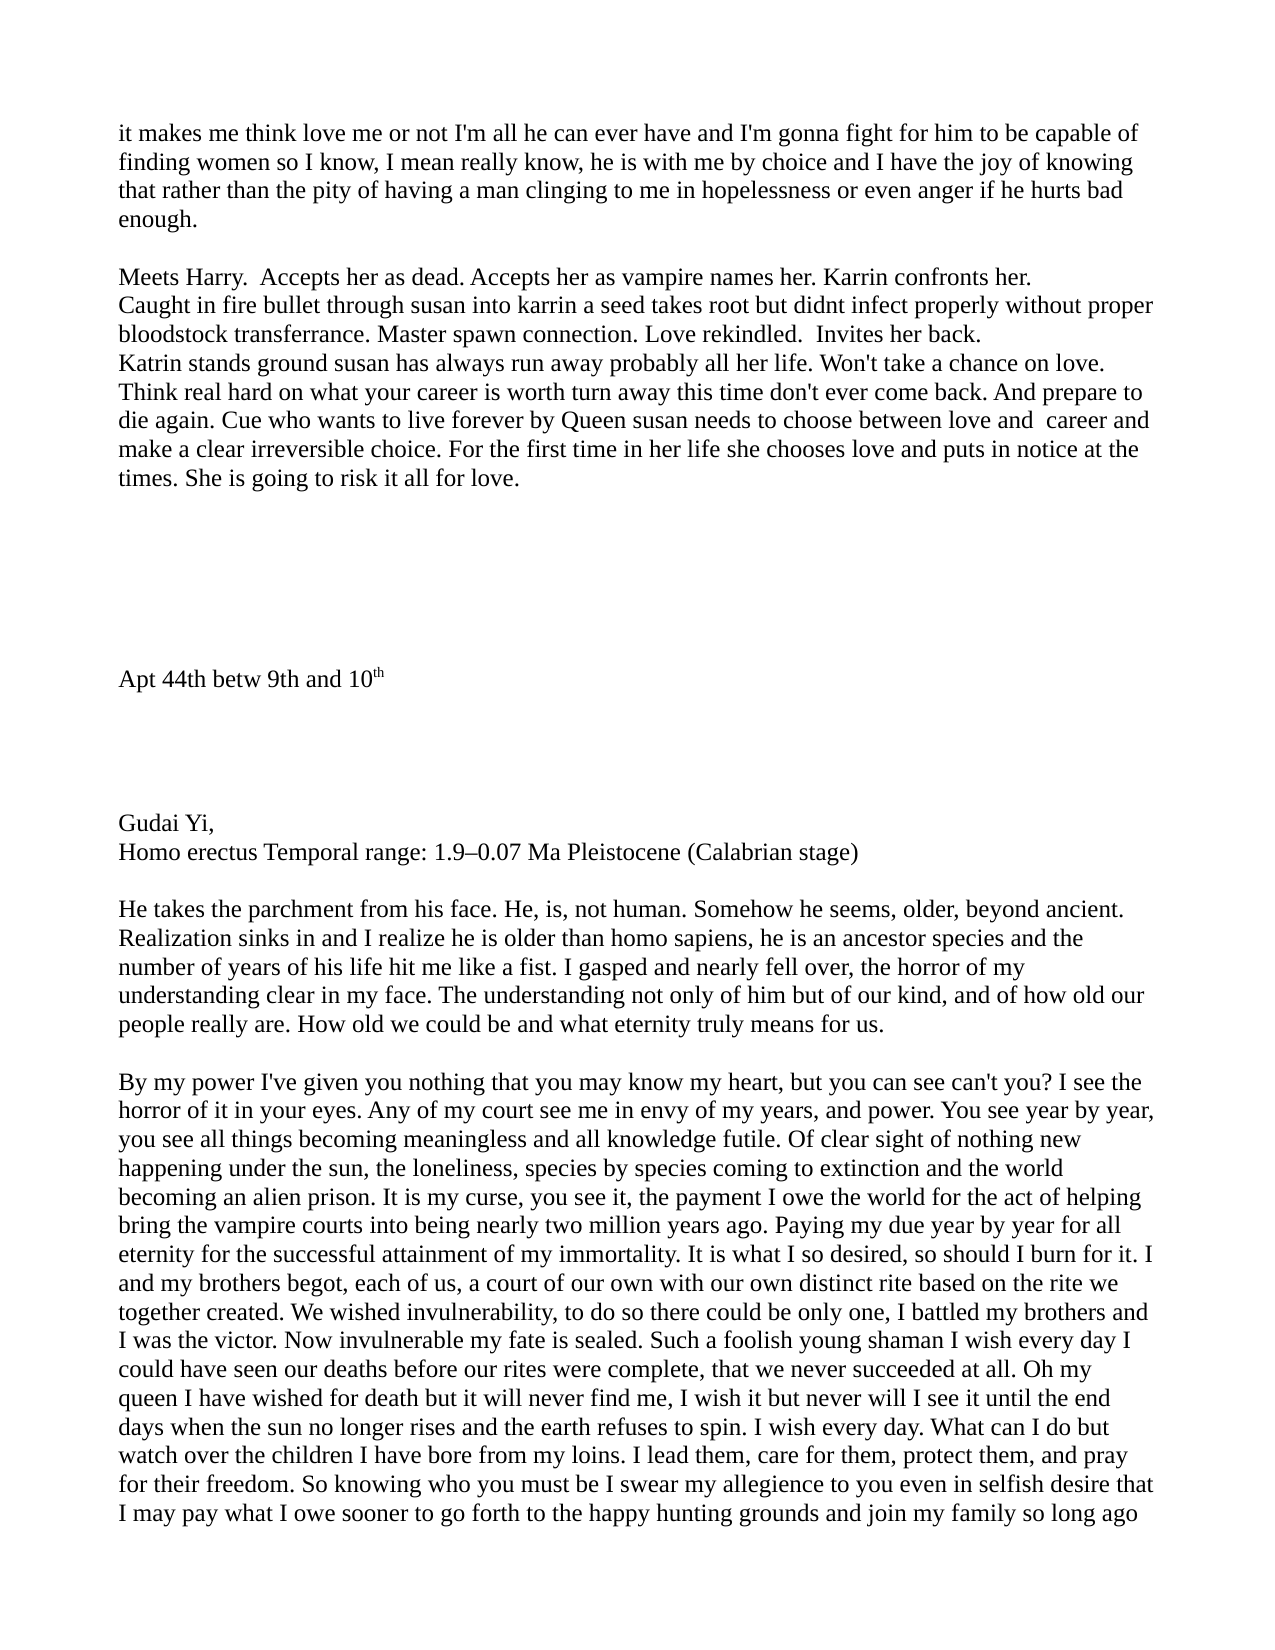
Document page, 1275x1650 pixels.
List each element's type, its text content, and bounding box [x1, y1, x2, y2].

text it makes me think love me or not I'm all he can ever have and I'm gonna fight for him to be capable of finding women so I know, I mean really know, he is with me by choice and I have the joy of knowing that rather than the pity of having a man clinging to me in hopelessness or even anger if he hurts bad enough. [118, 118, 1157, 233]
text Katrin stands ground susan has always run away probably all her life. Won't take a chance on love. Think real hard on what your career is worth turn away this time don't ever come back. And prepare to die again. Cue who wants to live forever by Queen susan needs to choose between love and career and make a clear irreversible choice. For the first time in her life she chooses love and puts in notice at the times. She is going to risk it all for love. [118, 348, 1157, 492]
text Gudai Yi, [118, 808, 1157, 837]
text Apt 44th betw 9th and 10th [118, 664, 1157, 693]
text By my power I've given you nothing that you may know my heart, but you can see can't you? I see the horror of it in your eyes. Any of my court see me in envy of my years, and power. You see year by year, you see all things becoming meaningless and all knowledge futile. Of clear sight of nothing new happening under the sun, the loneliness, species by species coming to extinction and the world becoming an alien prison. It is my curse, you see it, the payment I owe the world for the act of helping bring the vampire courts into being nearly two million years ago. Paying my due year by year for all eternity for the successful attainment of my immortality. It is what I so desired, so should I burn for it. I and my brothers begot, each of us, a court of our own with our own distinct rite based on the rite we together created. We wished invulnerability, to do so there could be only one, I battled my brothers and I was the victor. Now invulnerable my fate is sealed. Such a foolish young shaman I wish every day I could have seen our deaths before our rites were complete, that we never succeeded at all. Oh my queen I have wished for death but it will never find me, I wish it but never will I see it until the end days when the sun no longer rises and the earth refuses to spin. I wish every day. What can I do but watch over the children I have bore from my loins. I lead them, care for them, protect them, and pray for their freedom. So knowing who you must be I swear my allegience to you even in selfish desire that I may pay what I owe sooner to go forth to the happy hunting grounds and join my family so long ago [118, 1067, 1157, 1527]
text Caught in fire bullet through susan into karrin a seed takes root but didnt infect properly without proper bloodstock transferrance. Master spawn connection. Love rekindled. Invites her back. [118, 291, 1157, 348]
text Homo erectus Temporal range: 1.9–0.07 Ma Pleistocene (Calabrian stage) [118, 837, 1157, 866]
text He takes the parchment from his face. He, is, not human. Somehow he seems, older, beyond ancient. Realization sinks in and I realize he is older than homo sapiens, he is an ancestor species and the number of years of his life hit me like a fist. I gasped and nearly fell over, the horror of my understanding clear in my face. The understanding not only of him but of our kind, and of how old our people really are. How old we could be and what eternity truly means for us. [118, 894, 1157, 1038]
text Meets Harry. Accepts her as dead. Accepts her as vampire names her. Karrin confronts her. [118, 262, 1157, 291]
